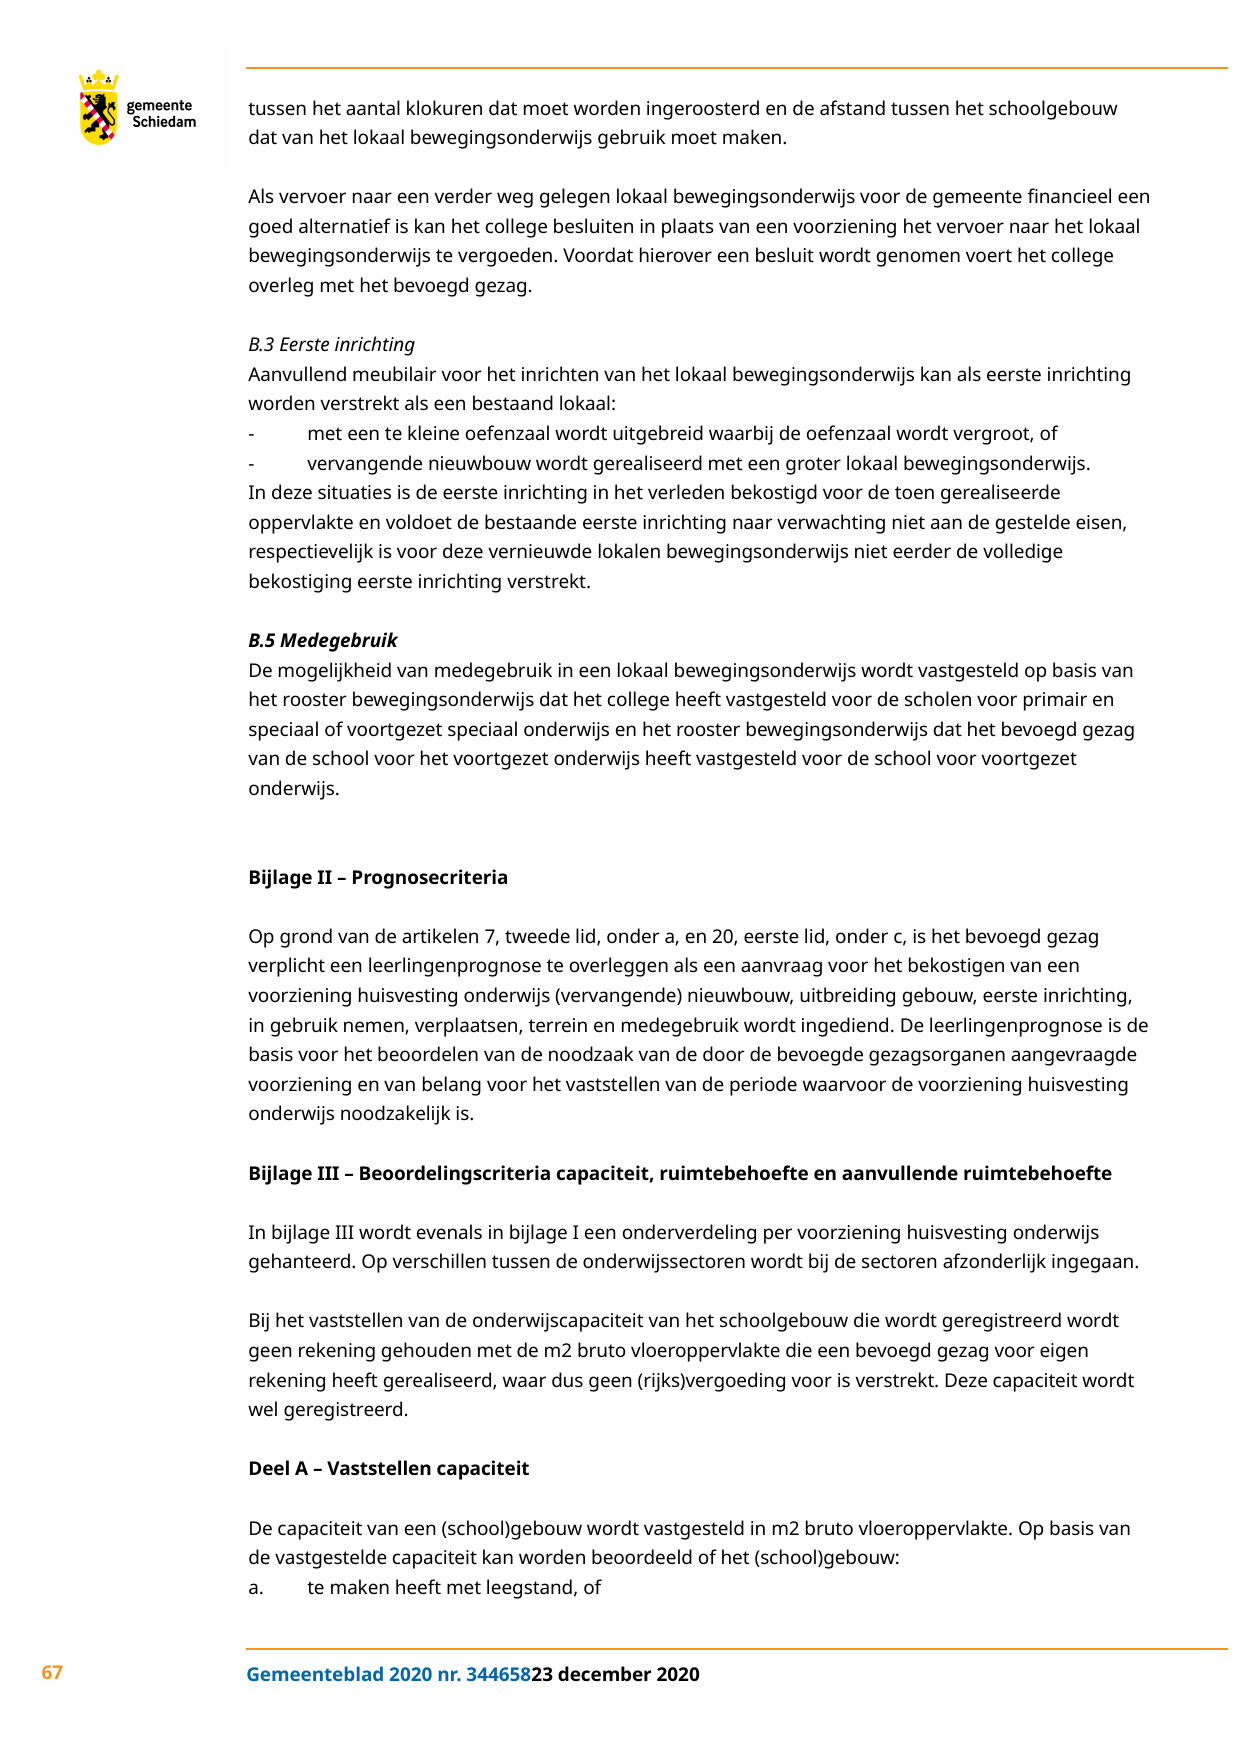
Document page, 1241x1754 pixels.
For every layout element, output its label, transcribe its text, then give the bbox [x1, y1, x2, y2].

text tussen het aantal klokuren dat moet worden ingeroosterd en de afstand tussen het schoolgebouw dat van het lokaal bewegingsonderwijs gebruik moet maken. [248, 95, 1152, 150]
text B.5 Medegebruik [248, 627, 1152, 653]
text In bijlage III wordt evenals in bijlage I een onderverdeling per voorziening huisvesting onderwijs gehanteerd. Op verschillen tussen de onderwijssectoren wordt bij de sectoren afzonderlijk ingegaan. [248, 1219, 1152, 1274]
text Op grond van de artikelen 7, tweede lid, onder a, en 20, eerste lid, onder c, is het bevoegd gezag verplicht een leerlingenprognose te overleggen als een aanvraag voor het bekostigen van een voorziening huisvesting onderwijs (vervangende) nieuwbouw, uitbreiding gebouw, eerste inrichting, in gebruik nemen, verplaatsen, terrein en medegebruik wordt ingediend. De leerlingenprognose is de basis voor het beoordelen van de noodzaak van de door de bevoegde gezagsorganen aangevraagde voorziening en van belang voor het vaststellen van de periode waarvoor de voorziening huisvesting onderwijs noodzakelijk is. [248, 923, 1152, 1126]
text Bijlage II – Prognosecriteria [248, 864, 1152, 890]
list te maken heeft met leegstand, of [248, 1574, 1152, 1600]
text De mogelijkheid van medegebruik in een lokaal bewegingsonderwijs wordt vastgesteld op basis van het rooster bewegingsonderwijs dat het college heeft vastgesteld voor de scholen voor primair en speciaal of voortgezet speciaal onderwijs en het rooster bewegingsonderwijs dat het bevoegd gezag van de school voor het voortgezet onderwijs heeft vastgesteld voor de school voor voortgezet onderwijs. [248, 657, 1152, 801]
list met een te kleine oefenzaal wordt uitgebreid waarbij de oefenzaal wordt vergroot, of [248, 420, 1152, 446]
text Bijlage III – Beoordelingscriteria capaciteit, ruimtebehoefte en aanvullende ruimtebehoefte [248, 1160, 1152, 1186]
text Aanvullend meubilair voor het inrichten van het lokaal bewegingsonderwijs kan als eerste inrichting worden verstrekt als een bestaand lokaal: [248, 361, 1152, 416]
text In deze situaties is de eerste inrichting in het verleden bekostigd voor de toen gerealiseerde oppervlakte en voldoet de bestaande eerste inrichting naar verwachting niet aan de gestelde eisen, respectievelijk is voor deze vernieuwde lokalen bewegingsonderwijs niet eerder de volledige bekostiging eerste inrichting verstrekt. [248, 479, 1152, 594]
text De capaciteit van een (school)gebouw wordt vastgesteld in m2 bruto vloeroppervlakte. Op basis van de vastgestelde capaciteit kan worden beoordeeld of het (school)gebouw: [248, 1515, 1152, 1570]
picture [41, 47, 231, 172]
text Deel A – Vaststellen capaciteit [248, 1456, 1152, 1481]
text Als vervoer naar een verder weg gelegen lokaal bewegingsonderwijs voor de gemeente financieel een goed alternatief is kan het college besluiten in plaats van een voorziening het vervoer naar het lokaal bewegingsonderwijs te vergoeden. Voordat hierover een besluit wordt genomen voert het college overleg met het bevoegd gezag. [248, 183, 1152, 298]
list vervangende nieuwbouw wordt gerealiseerd met een groter lokaal bewegingsonderwijs. [248, 450, 1152, 476]
text B.3 Eerste inrichting [248, 331, 1152, 357]
text Bij het vaststellen van de onderwijscapaciteit van het schoolgebouw die wordt geregistreerd wordt geen rekening gehouden met de m2 bruto vloeroppervlakte die een bevoegd gezag voor eigen rekening heeft gerealiseerd, waar dus geen (rijks)vergoeding voor is verstrekt. Deze capaciteit wordt wel geregistreerd. [248, 1308, 1152, 1422]
